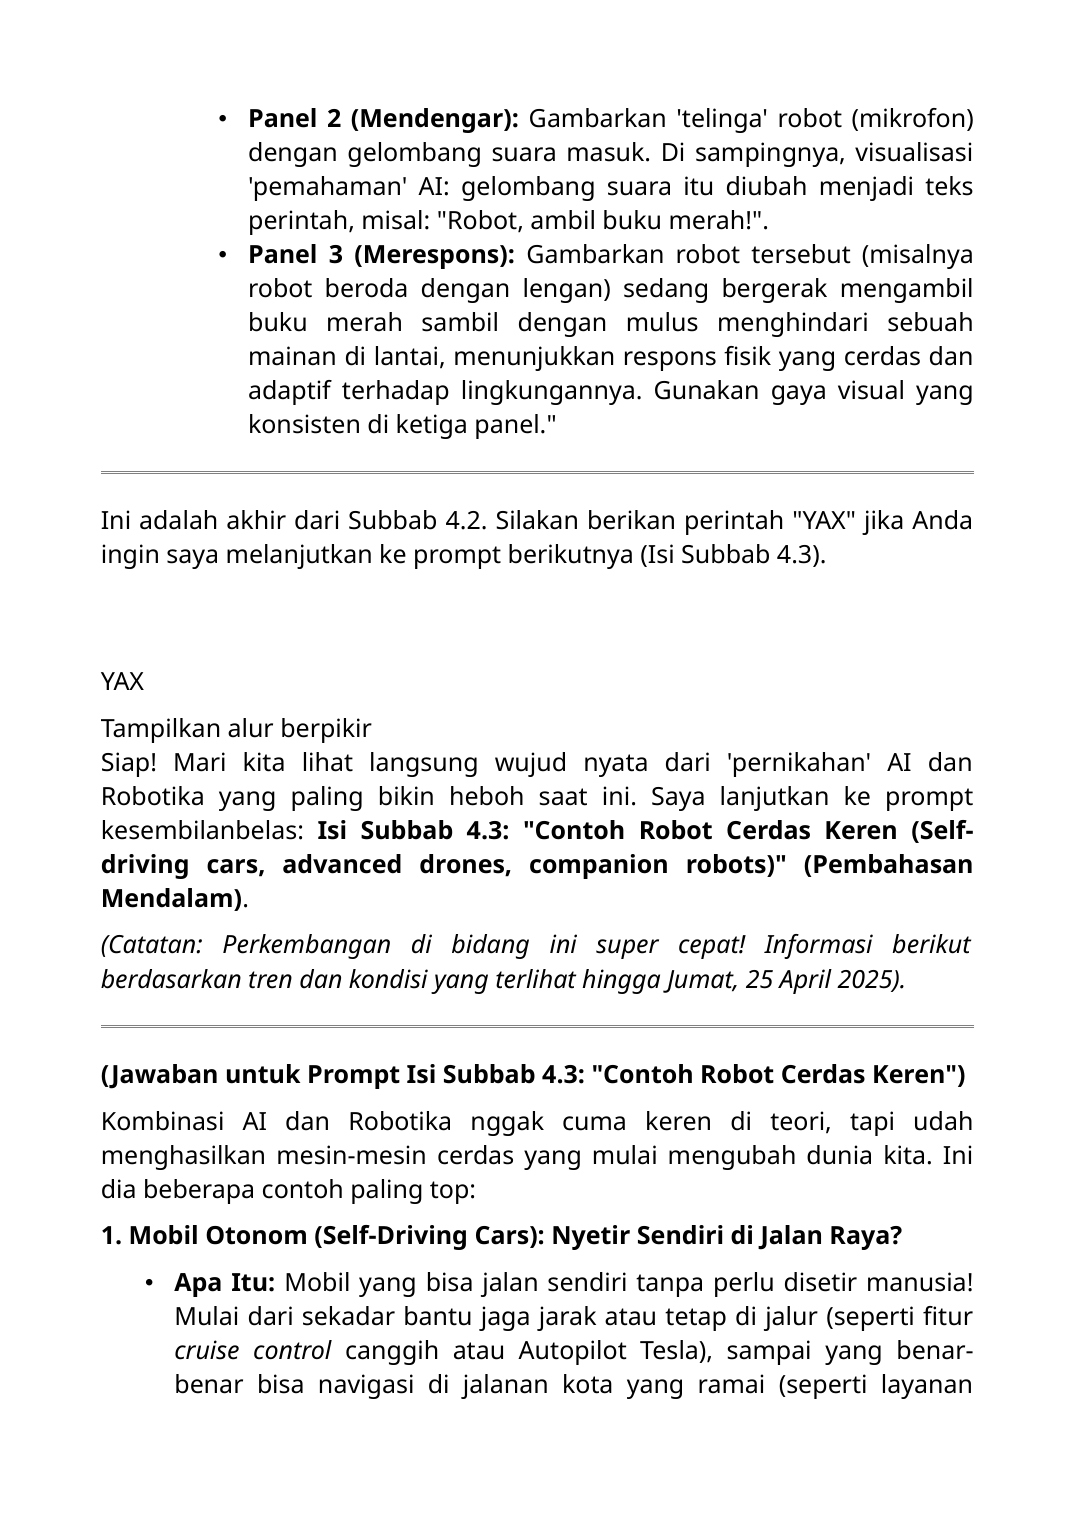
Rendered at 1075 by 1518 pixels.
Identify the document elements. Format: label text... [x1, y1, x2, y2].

text 1. Mobil Otonom (Self-Driving Cars): Nyetir Sendiri di Jalan Raya? [101, 1218, 974, 1252]
text (Jawaban untuk Prompt Isi Subbab 4.3: "Contoh Robot Cerdas Keren") [101, 1057, 974, 1091]
text Kombinasi AI dan Robotika nggak cuma keren di teori, tapi udah menghasilkan mesin-mesin cerdas yang mulai mengubah dunia kita. Ini dia beberapa contoh paling top: [101, 1103, 974, 1205]
list Panel 3 (Merespons): Gambarkan robot tersebut (misalnya robot beroda dengan lengan) sedang bergerak mengambil buku merah sambil dengan mulus menghindari sebuah mainan di lantai, menunjukkan respons fisik yang cerdas dan adaptif terhadap lingkungannya. Gunakan gaya visual yang konsisten di ketiga panel." [218, 237, 974, 441]
list Apa Itu: Mobil yang bisa jalan sendiri tanpa perlu disetir manusia! Mulai dari sekadar bantu jaga jarak atau tetap di jalur (seperti fitur cruise control canggih atau Autopilot Tesla), sampai yang benar-benar bisa navigasi di jalanan kota yang ramai (seperti layanan [145, 1264, 974, 1401]
text Ini adalah akhir dari Subbab 4.2. Silakan berikan perintah "YAX" jika Anda ingin saya melanjutkan ke prompt berikutnya (Isi Subbab 4.3). [101, 502, 974, 571]
text Tampilkan alur berpikir [101, 710, 974, 744]
text Siap! Mari kita lihat langsung wujud nyata dari 'pernikahan' AI dan Robotika yang paling bikin heboh saat ini. Saya lanjutkan ke prompt kesembilanbelas: Isi Subbab 4.3: "Contoh Robot Cerdas Keren (Self-driving cars, advanced drones, companion robots)" (Pembahasan Mendalam). [101, 744, 974, 915]
text (Catatan: Perkembangan di bidang ini super cepat! Informasi berikut berdasarkan tren dan kondisi yang terlihat hingga Jumat, 25 April 2025). [101, 927, 974, 995]
list Panel 2 (Mendengar): Gambarkan 'telinga' robot (mikrofon) dengan gelombang suara masuk. Di sampingnya, visualisasi 'pemahaman' AI: gelombang suara itu diubah menjadi teks perintah, misal: "Robot, ambil buku merah!". [218, 101, 974, 237]
text YAX [101, 664, 974, 698]
